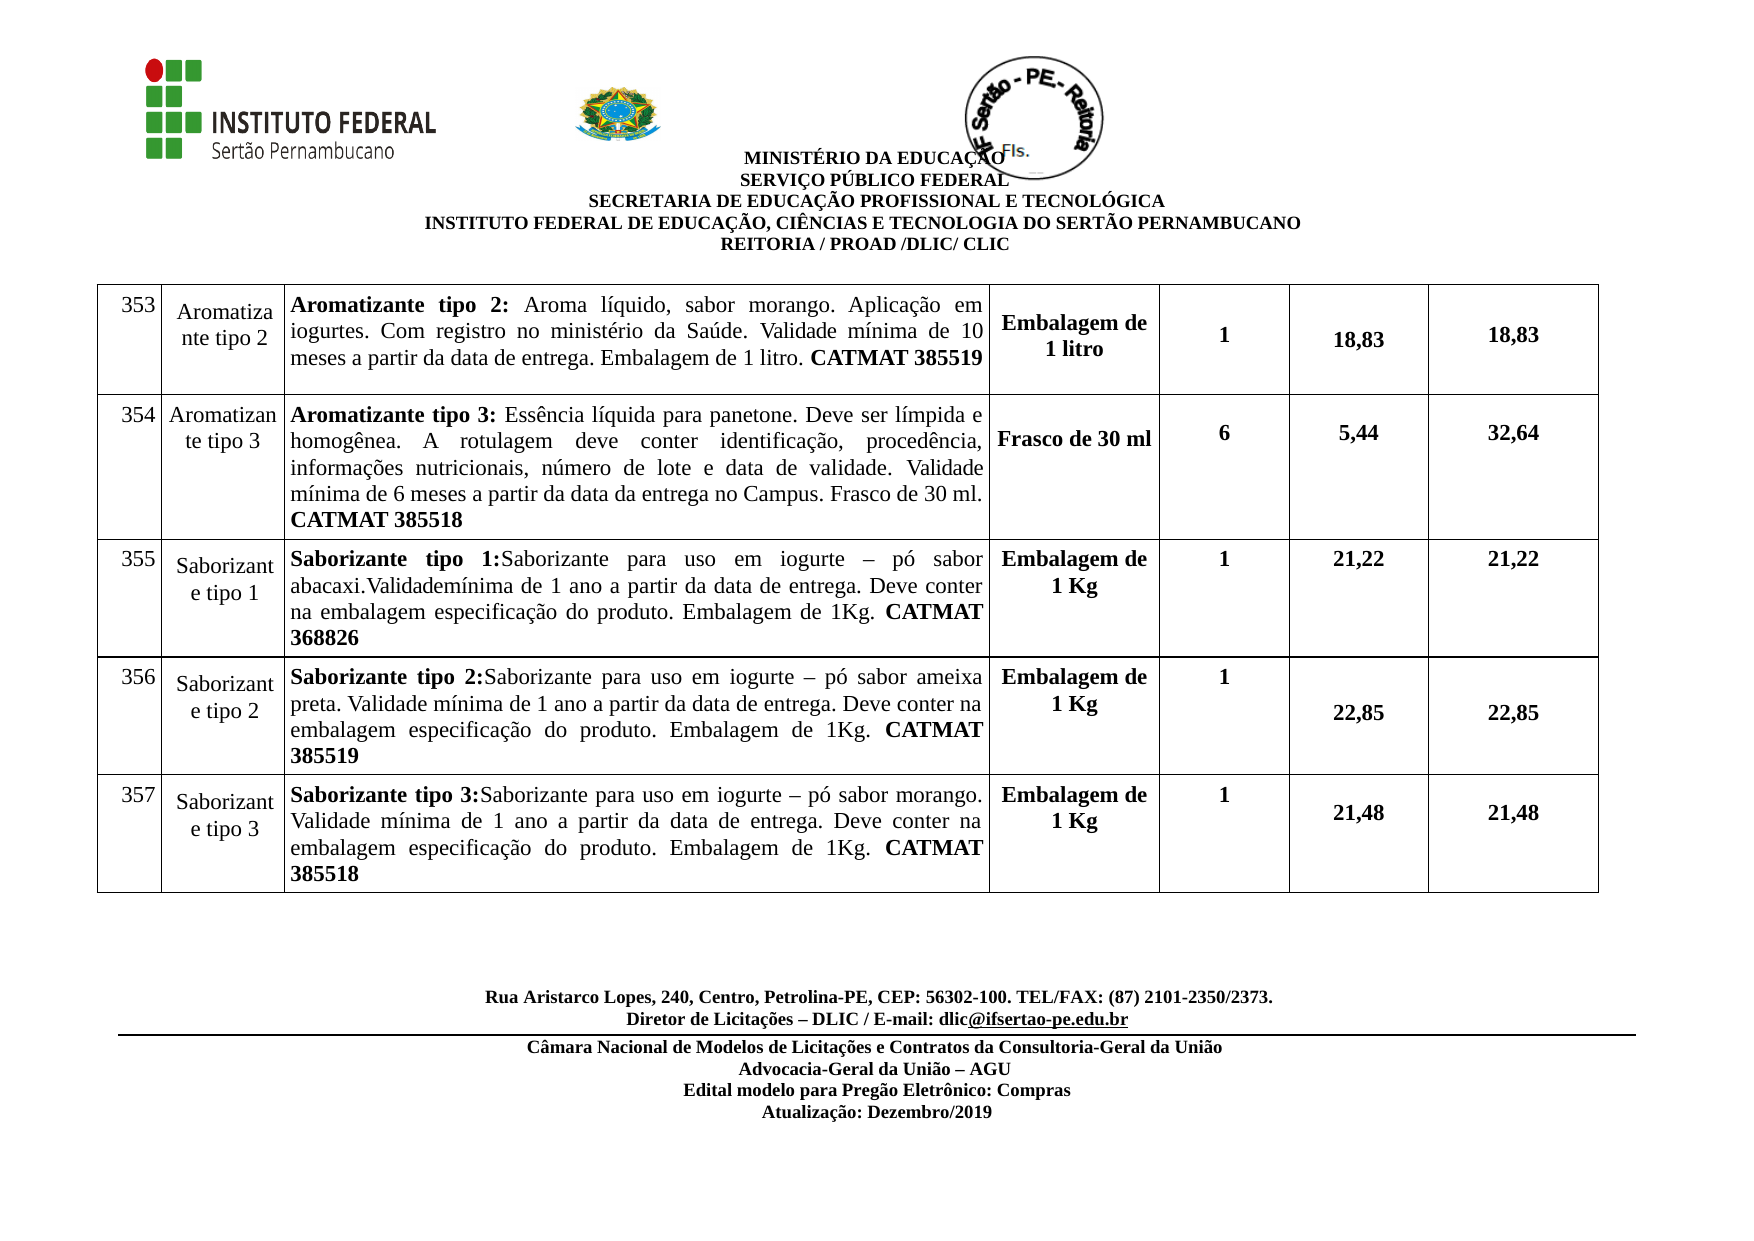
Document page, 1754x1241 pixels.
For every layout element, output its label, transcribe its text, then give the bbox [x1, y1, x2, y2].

table_cell Embalagem de 1 Kg [990, 658, 1159, 774]
table_cell 1 [1160, 540, 1289, 656]
picture [957, 45, 1111, 186]
table_cell 356 [98, 658, 161, 774]
table_cell Embalagem de 1 litro [990, 285, 1159, 394]
table_cell 32,64 [1429, 395, 1598, 538]
table_cell 21,22 [1429, 540, 1598, 656]
table_cell Saborizante tipo 3:Saborizante para uso em iogurte – pó sabor morango. Validade mínima de 1 ano a partir da data de entrega. Deve conter na embalagem especificação do produto. Embalagem de 1Kg. CATMAT 385518 [285, 775, 989, 892]
table_cell 5,44 [1290, 395, 1428, 538]
table_cell Saborizante tipo 2 [162, 658, 284, 774]
table_cell Frasco de 30 ml [990, 395, 1159, 538]
table_cell Aromatizante tipo 3: Essência líquida para panetone. Deve ser límpida e homogênea. A rotulagem deve conter identificação, procedência, informações nutricionais, número de lote e data de validade. Validade mínima de 6 meses a partir da data da entrega no Campus. Frasco de 30 ml. CATMAT 385518 [285, 395, 989, 538]
table_cell 354 [98, 395, 161, 538]
table_cell 18,83 [1429, 285, 1598, 394]
table_cell 1 [1160, 658, 1289, 774]
table_cell Saborizante tipo 2:Saborizante para uso em iogurte – pó sabor ameixa preta. Validade mínima de 1 ano a partir da data de entrega. Deve conter na embalagem especificação do produto. Embalagem de 1Kg. CATMAT 385519 [285, 658, 989, 774]
table_cell 21,48 [1429, 775, 1598, 892]
table_cell 353 [98, 285, 161, 394]
table_cell 22,85 [1290, 658, 1428, 774]
table_cell 357 [98, 775, 161, 892]
table_cell Embalagem de 1 Kg [990, 775, 1159, 892]
table_cell 1 [1160, 285, 1289, 394]
table_cell 6 [1160, 395, 1289, 538]
table_cell Saborizante tipo 3 [162, 775, 284, 892]
table_cell 21,48 [1290, 775, 1428, 892]
table_cell 21,22 [1290, 540, 1428, 656]
table_cell 22,85 [1429, 658, 1598, 774]
table_cell Aromatizante tipo 3 [162, 395, 284, 538]
table_cell 355 [98, 540, 161, 656]
table_cell Aromatizante tipo 2 [162, 285, 284, 394]
picture [145, 58, 435, 159]
table_cell Saborizante tipo 1 [162, 540, 284, 656]
picture [575, 87, 661, 141]
table_cell 1 [1160, 775, 1289, 892]
table_cell Embalagem de 1 Kg [990, 540, 1159, 656]
table_cell Saborizante tipo 1:Saborizante para uso em iogurte – pó sabor abacaxi.Validademínima de 1 ano a partir da data de entrega. Deve conter na embalagem especificação do produto. Embalagem de 1Kg. CATMAT 368826 [285, 540, 989, 656]
table_cell Aromatizante tipo 2: Aroma líquido, sabor morango. Aplicação em iogurtes. Com registro no ministério da Saúde. Validade mínima de 10 meses a partir da data de entrega. Embalagem de 1 litro. CATMAT 385519 [285, 285, 989, 394]
table_cell 18,83 [1290, 285, 1428, 394]
